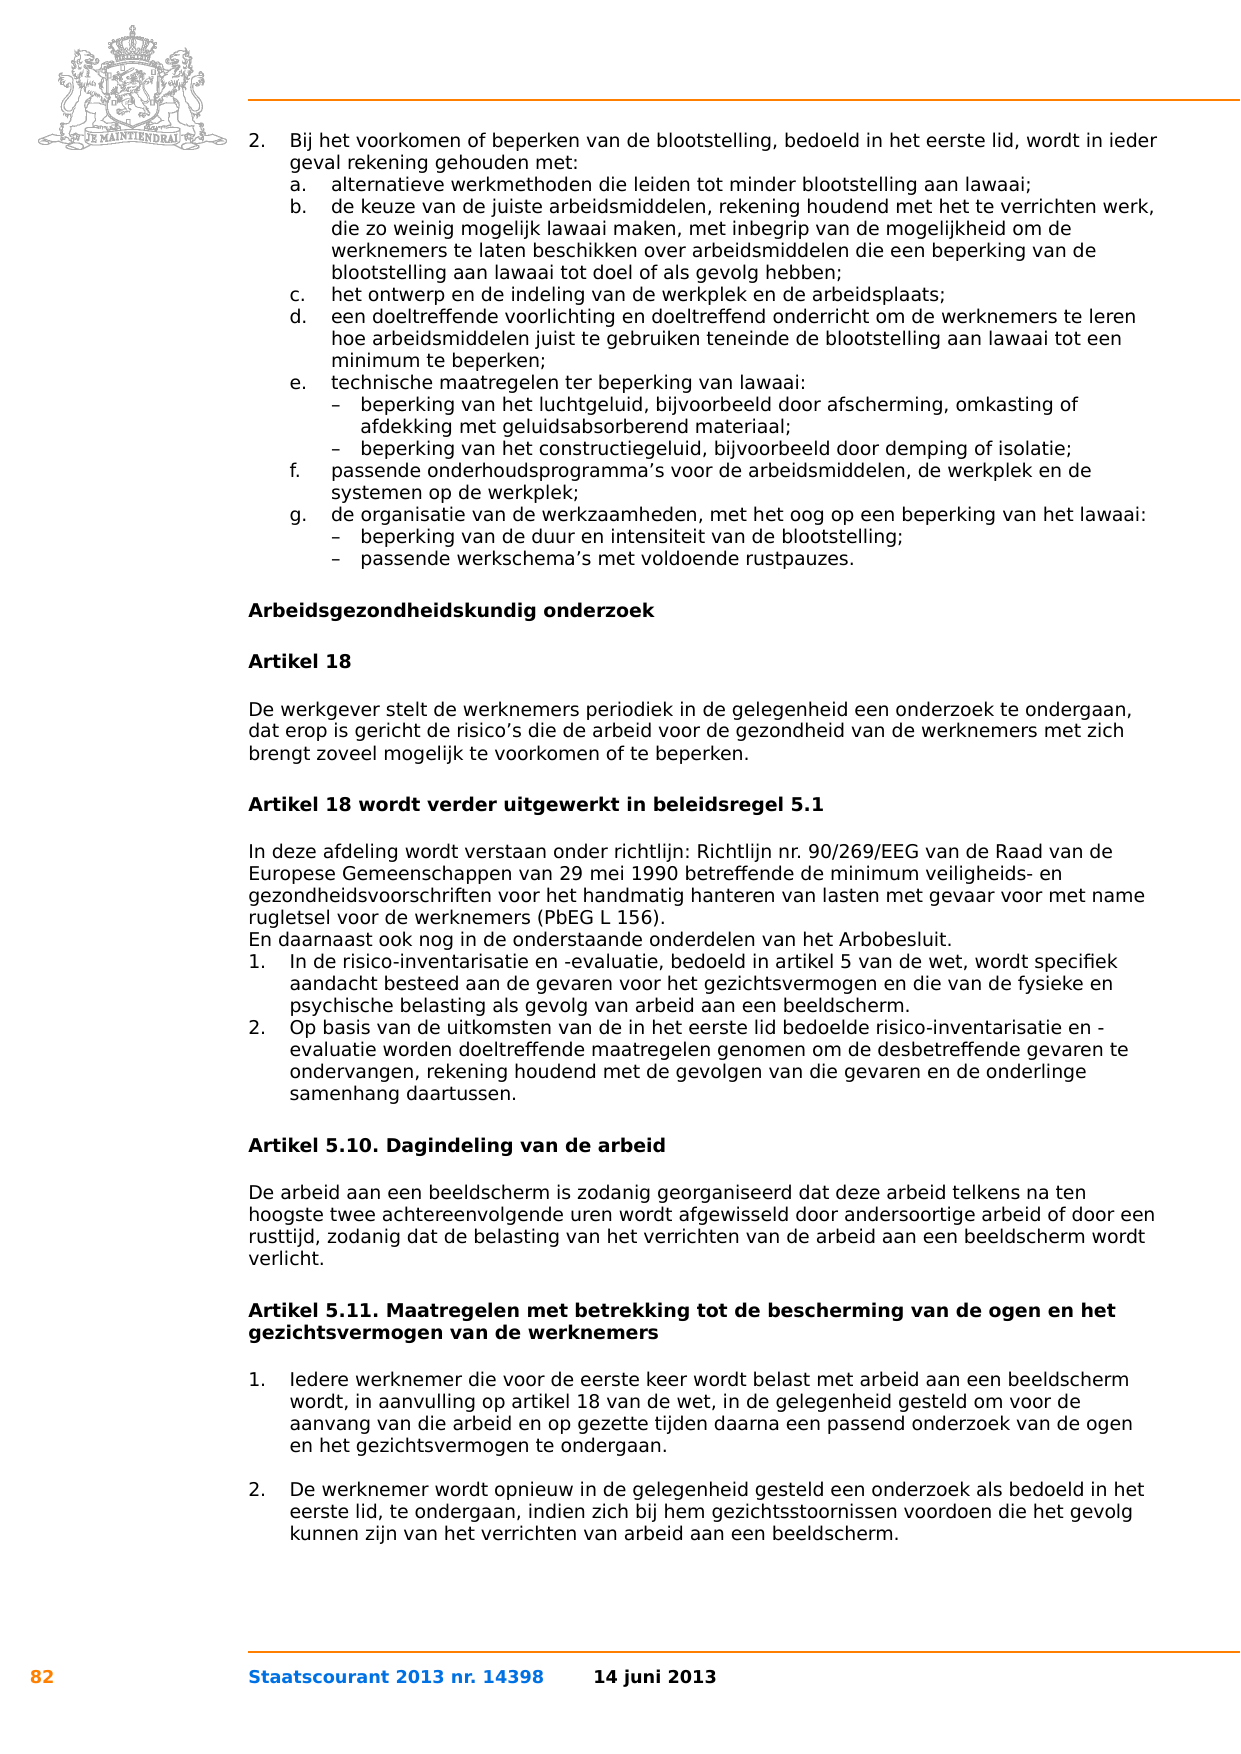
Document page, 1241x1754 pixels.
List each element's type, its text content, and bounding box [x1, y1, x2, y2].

text De arbeid aan een beeldscherm is zodanig georganiseerd dat deze arbeid telkens na ten hoogste twee achtereenvolgende uren wordt afgewisseld door andersoortige arbeid of door een rusttijd, zodanig dat de belasting van het verrichten van de arbeid aan een beeldscherm wordt verlicht. [248, 1182, 1163, 1270]
subtitle Artikel 18 wordt verder uitgewerkt in beleidsregel 5.1 [248, 794, 1163, 816]
subtitle Artikel 5.11. Maatregelen met betrekking tot de bescherming van de ogen en het gezichtsvermogen van de werknemers [248, 1300, 1163, 1344]
text g. de organisatie van de werkzaamheden, met het oog op een beperking van het lawaai: [289, 503, 1163, 526]
text En daarnaast ook nog in de onderstaande onderdelen van het Arbobesluit. [248, 929, 1163, 951]
picture [38, 25, 227, 150]
subtitle Artikel 5.10. Dagindeling van de arbeid [248, 1135, 1163, 1157]
text – beperking van het constructiegeluid, bijvoorbeeld door demping of isolatie; [331, 438, 1163, 459]
text – passende werkschema’s met voldoende rustpauzes. [331, 547, 1163, 569]
text 2. Op basis van de uitkomsten van de in het eerste lid bedoelde risico-inventarisatie en -evaluatie worden doeltreffende maatregelen genomen om de desbetreffende gevaren te ondervangen, rekening houdend met de gevolgen van die gevaren en de onderlinge samenhang daartussen. [248, 1017, 1163, 1105]
text e. technische maatregelen ter beperking van lawaai: [289, 372, 1163, 394]
subtitle Arbeidsgezondheidskundig onderzoek [248, 599, 1163, 621]
text 2. Bij het voorkomen of beperken van de blootstelling, bedoeld in het eerste lid, wordt in ieder geval rekening gehouden met: [248, 130, 1163, 174]
text 1. In de risico-inventarisatie en -evaluatie, bedoeld in artikel 5 van de wet, wordt specifiek aandacht besteed aan de gevaren voor het gezichtsvermogen en die van de fysieke en psychische belasting als gevolg van arbeid aan een beeldscherm. [248, 951, 1163, 1017]
text De werkgever stelt de werknemers periodiek in de gelegenheid een onderzoek te ondergaan, dat erop is gericht de risico’s die de arbeid voor de gezondheid van de werknemers met zich brengt zoveel mogelijk te voorkomen of te beperken. [248, 698, 1163, 764]
text b. de keuze van de juiste arbeidsmiddelen, rekening houdend met het te verrichten werk, die zo weinig mogelijk lawaai maken, met inbegrip van de mogelijkheid om de werknemers te laten beschikken over arbeidsmiddelen die een beperking van de blootstelling aan lawaai tot doel of als gevolg hebben; [289, 196, 1163, 284]
text d. een doeltreffende voorlichting en doeltreffend onderricht om de werknemers te leren hoe arbeidsmiddelen juist te gebruiken teneinde de blootstelling aan lawaai tot een minimum te beperken; [289, 306, 1163, 372]
subtitle Artikel 18 [248, 651, 1163, 673]
text a. alternatieve werkmethoden die leiden tot minder blootstelling aan lawaai; [289, 174, 1163, 196]
text In deze afdeling wordt verstaan onder richtlijn: Richtlijn nr. 90/269/EEG van de Raad van de Europese Gemeenschappen van 29 mei 1990 betreffende de minimum veiligheids- en gezondheidsvoorschriften voor het handmatig hanteren van lasten met gevaar voor met name rugletsel voor de werknemers (PbEG L 156). [248, 841, 1163, 929]
text c. het ontwerp en de indeling van de werkplek en de arbeidsplaats; [289, 284, 1163, 306]
text – beperking van de duur en intensiteit van de blootstelling; [331, 526, 1163, 547]
text – beperking van het luchtgeluid, bijvoorbeeld door afscherming, omkasting of afdekking met geluidsabsorberend materiaal; [331, 394, 1163, 438]
text 2. De werknemer wordt opnieuw in de gelegenheid gesteld een onderzoek als bedoeld in het eerste lid, te ondergaan, indien zich bij hem gezichtsstoornissen voordoen die het gevolg kunnen zijn van het verrichten van arbeid aan een beeldscherm. [248, 1479, 1163, 1545]
text f. passende onderhoudsprogramma’s voor de arbeidsmiddelen, de werkplek en de systemen op de werkplek; [289, 459, 1163, 503]
text 1. Iedere werknemer die voor de eerste keer wordt belast met arbeid aan een beeldscherm wordt, in aanvulling op artikel 18 van de wet, in de gelegenheid gesteld om voor de aanvang van die arbeid en op gezette tijden daarna een passend onderzoek van de ogen en het gezichtsvermogen te ondergaan. [248, 1369, 1163, 1457]
